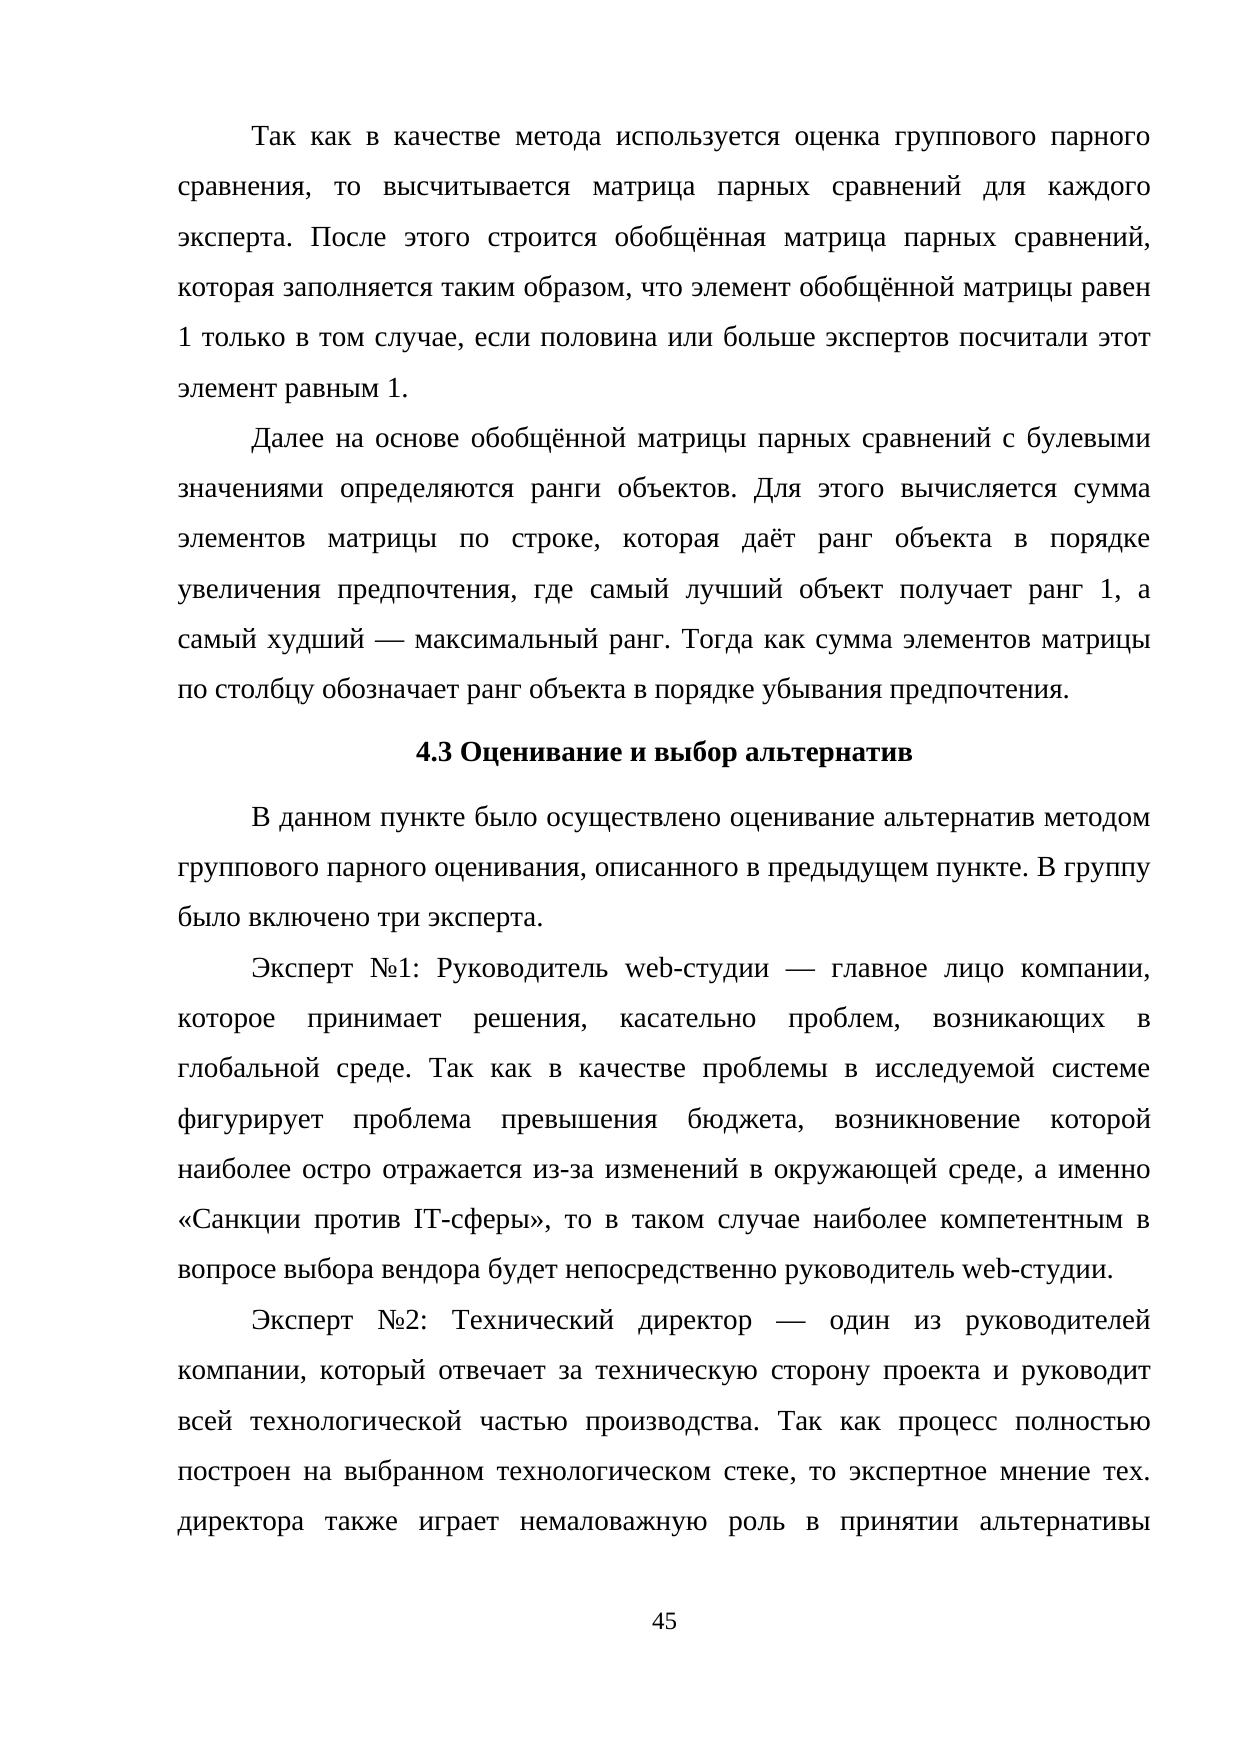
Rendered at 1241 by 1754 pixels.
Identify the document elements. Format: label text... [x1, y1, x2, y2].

subtitle 4.3 Оценивание и выбор альтернатив [177, 734, 1152, 767]
text Так как в качестве метода используется оценка группового парного сравнения, то высчитывается матрица парных сравнений для каждого эксперта. После этого строится обобщённая матрица парных сравнений, которая заполняется таким образом, что элемент обобщённой матрицы равен 1 только в том случае, если половина или больше экспертов посчитали этот элемент равным 1. [177, 118, 1152, 403]
text В данном пункте было осуществлено оценивание альтернатив методом группового парного оценивания, описанного в предыдущем пункте. В группу было включено три эксперта. [177, 799, 1152, 933]
text Далее на основе обобщённой матрицы парных сравнений с булевыми значениями определяются ранги объектов. Для этого вычисляется сумма элементов матрицы по строке, которая даёт ранг объекта в порядке увеличения предпочтения, где самый лучший объект получает ранг 1, а самый худший — максимальный ранг. Тогда как сумма элементов матрицы по столбцу обозначает ранг объекта в порядке убывания предпочтения. [177, 420, 1152, 705]
text Эксперт №2: Технический директор — один из руководителей компании, который отвечает за техническую сторону проекта и руководит всей технологической частью производства. Так как процесс полностью построен на выбранном технологическом стеке, то экспертное мнение тех. директора также играет немаловажную роль в принятии альтернативы [177, 1302, 1152, 1537]
text Эксперт №1: Руководитель web-студии — главное лицо компании, которое принимает решения, касательно проблем, возникающих в глобальной среде. Так как в качестве проблемы в исследуемой системе фигурирует проблема превышения бюджета, возникновение которой наиболее остро отражается из-за изменений в окружающей среде, а именно «Санкции против IT-сферы», то в таком случае наиболее компетентным в вопросе выбора вендора будет непосредственно руководитель web-студии. [177, 950, 1152, 1285]
